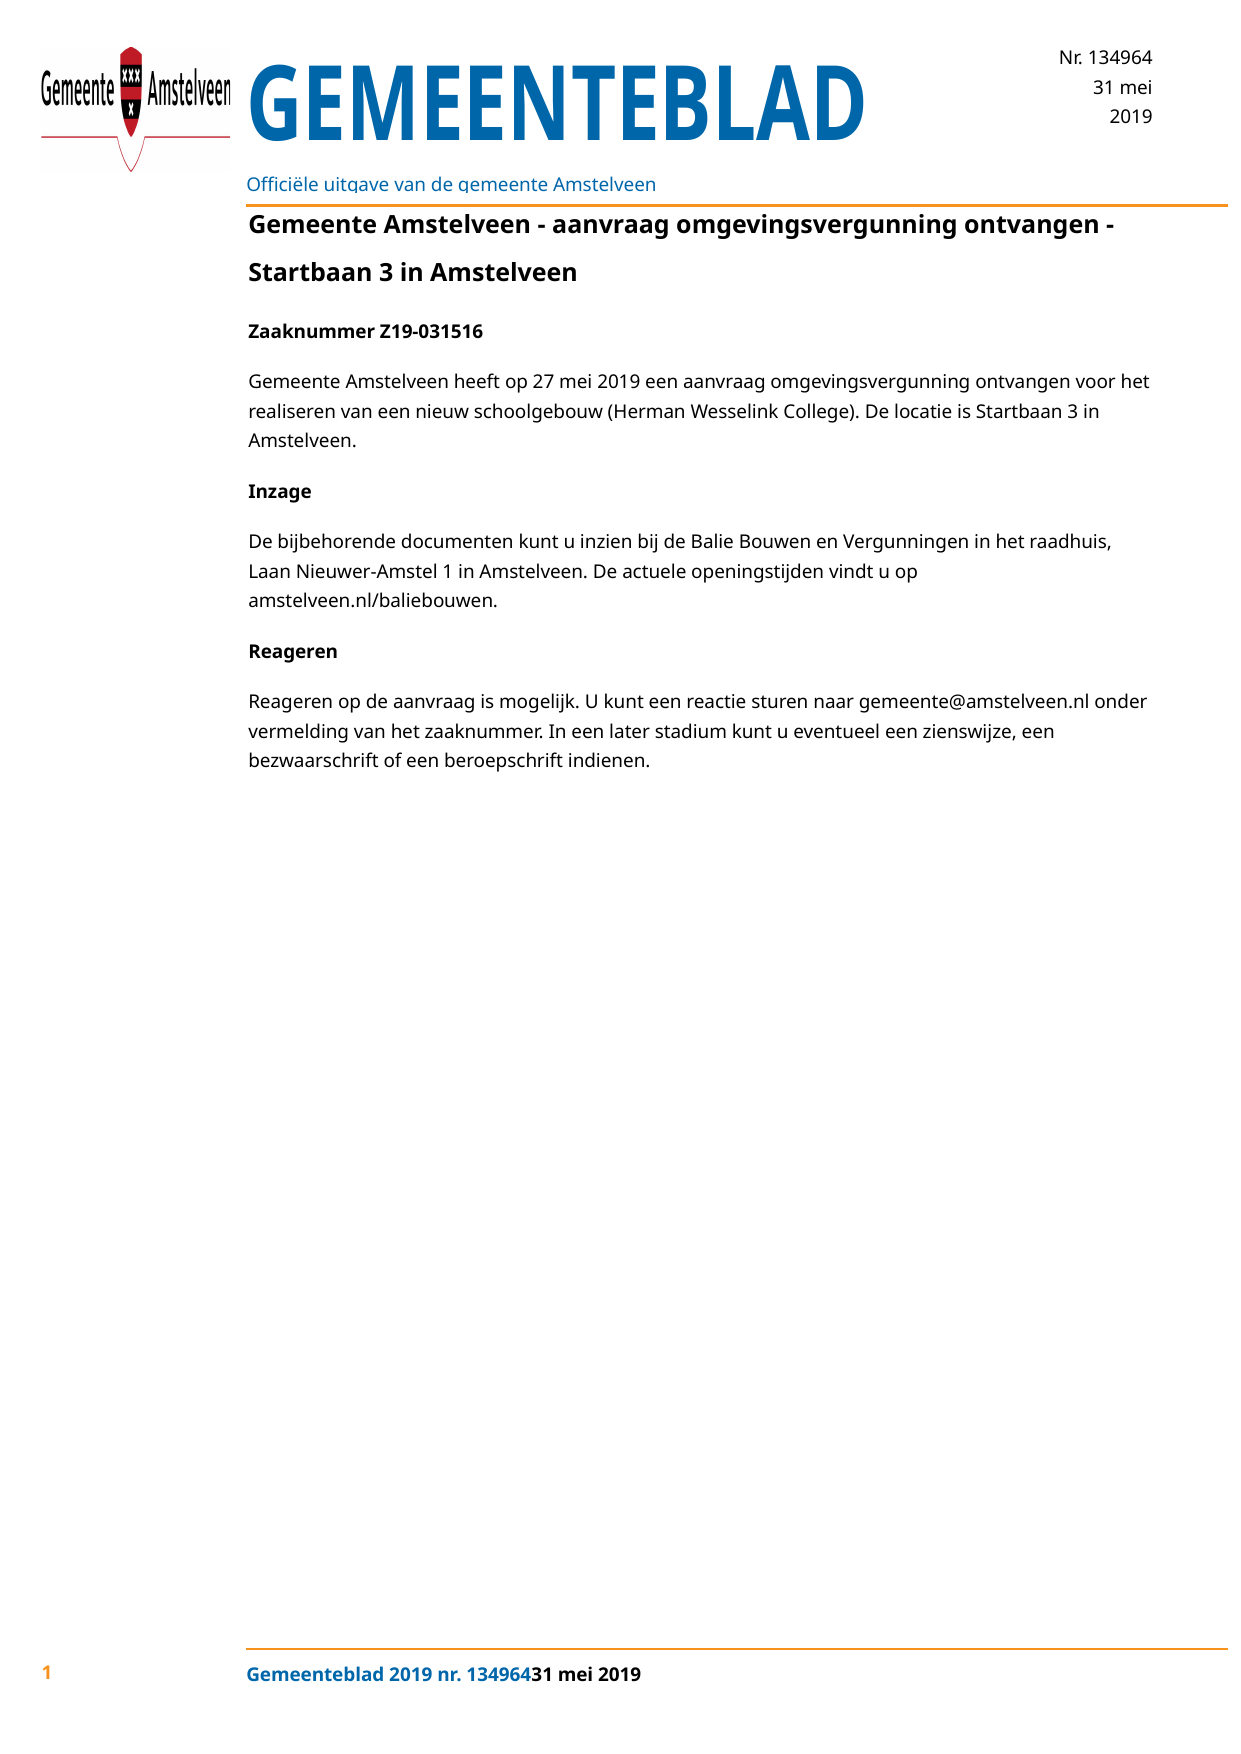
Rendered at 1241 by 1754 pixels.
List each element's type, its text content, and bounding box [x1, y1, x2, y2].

text Gemeente Amstelveen heeft op 27 mei 2019 een aanvraag omgevingsvergunning ontvangen voor het realiseren van een nieuw schoolgebouw (Herman Wesselink College). De locatie is Startbaan 3 in Amstelveen. [248, 368, 1152, 453]
text Reageren op de aanvraag is mogelijk. U kunt een reactie sturen naar gemeente@amstelveen.nl onder vermelding van het zaaknummer. In een later stadium kunt u eventueel een zienswijze, een bezwaarschrift of een beroepschrift indienen. [248, 688, 1152, 773]
picture [41, 47, 231, 172]
text Inzage [248, 478, 1152, 504]
text De bijbehorende documenten kunt u inzien bij de Balie Bouwen en Vergunningen in het raadhuis, Laan Nieuwer-Amstel 1 in Amstelveen. De actuele openingstijden vindt u op amstelveen.nl/baliebouwen. [248, 528, 1152, 613]
text Gemeente Amstelveen - aanvraag omgevingsvergunning ontvangen - Startbaan 3 in Amstelveen [248, 207, 1152, 288]
text Zaaknummer Z19-031516 [248, 318, 1152, 344]
text Reageren [248, 638, 1152, 664]
